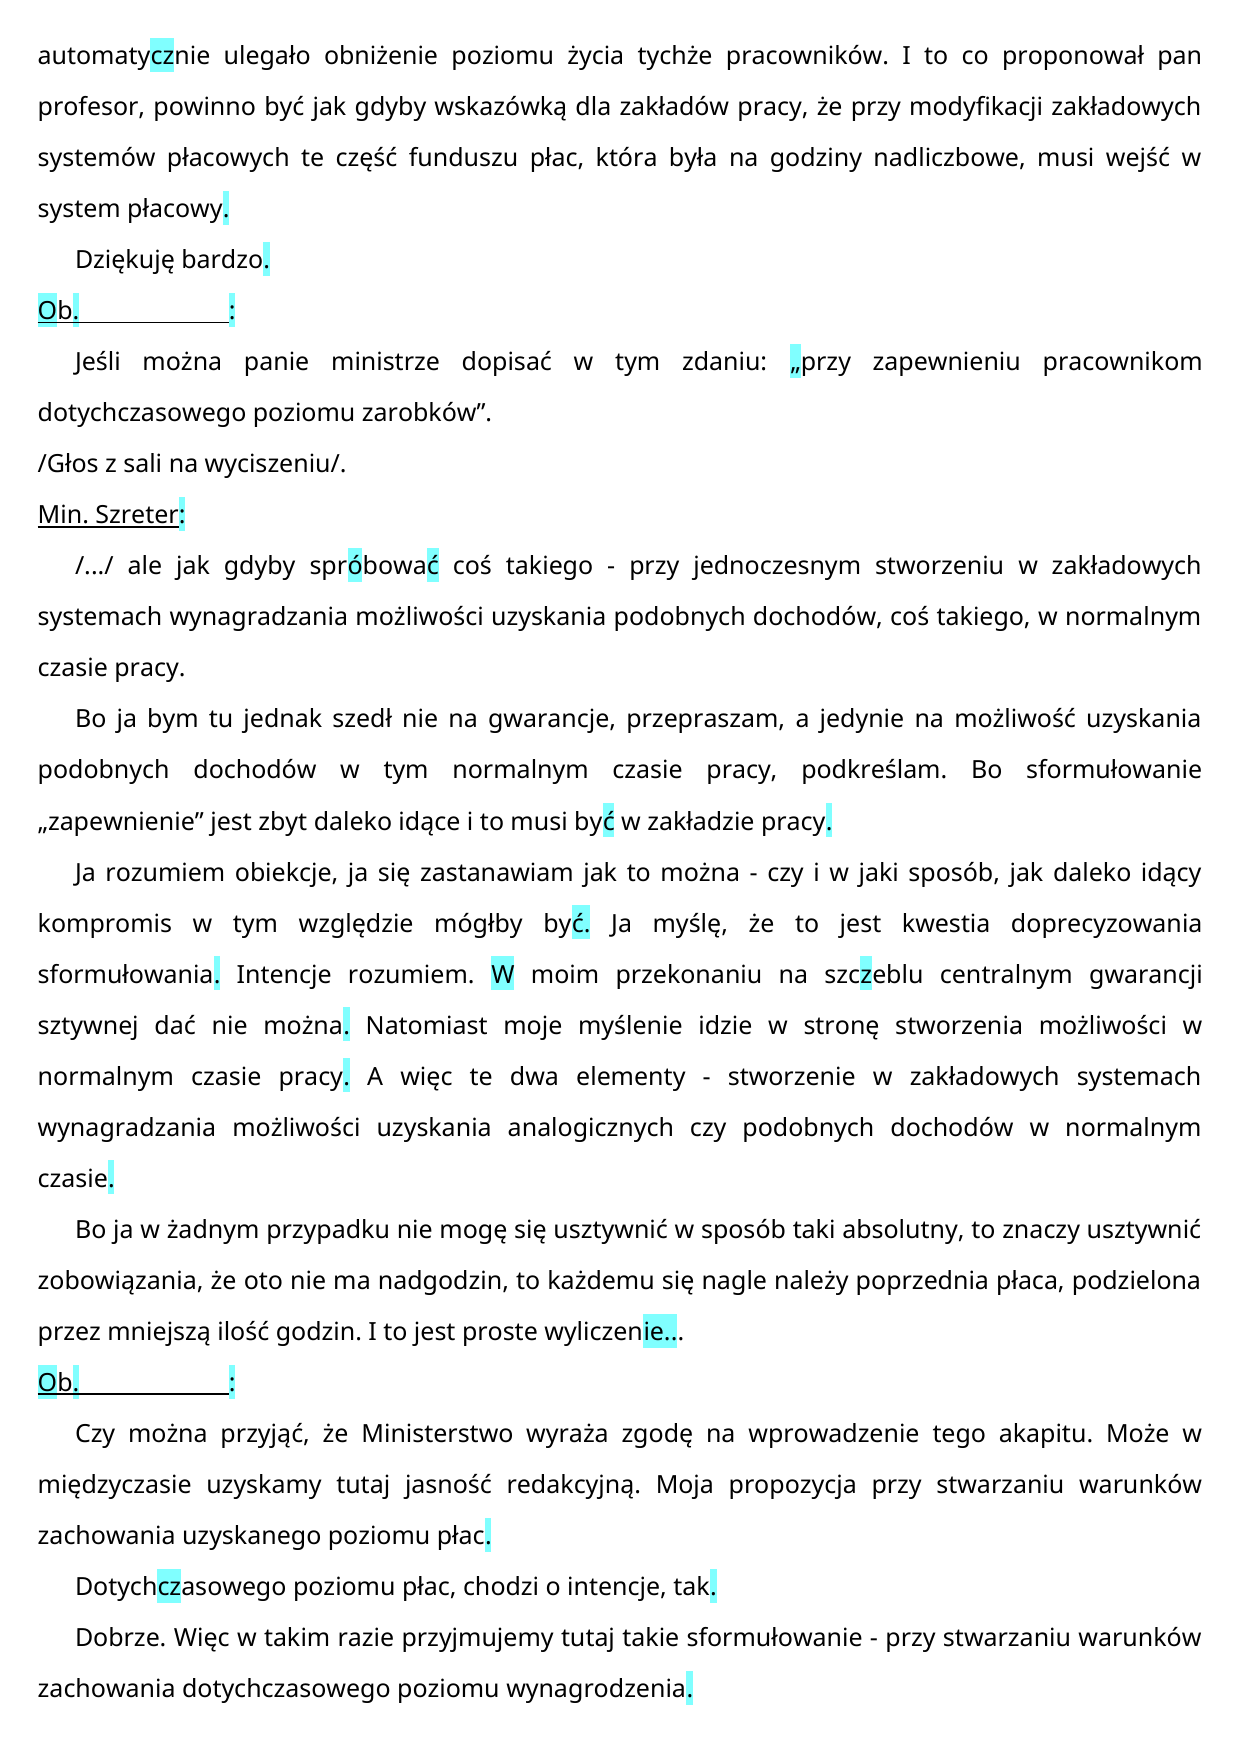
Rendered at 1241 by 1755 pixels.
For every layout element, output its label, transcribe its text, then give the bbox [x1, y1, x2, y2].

text Dobrze. Więc w takim razie przyjmujemy tutaj takie sformułowanie - przy stwarzaniu warunków zachowania dotychczasowego poziomu wynagrodzenia. [37, 1620, 1203, 1705]
text Dotychczasowego poziomu płac, chodzi o intencje, tak. [37, 1569, 1203, 1603]
text Ob. : [37, 1364, 1203, 1399]
text Bo ja bym tu jednak szedł nie na gwarancje, przepraszam, a jedynie na możliwość uzyskania podobnych dochodów w tym normalnym czasie pracy, podkreślam. Bo sformułowanie „zapewnienie” jest zbyt daleko idące i to musi być w zakładzie pracy. [37, 701, 1203, 837]
text Ob. : [37, 293, 1203, 327]
text Bo ja w żadnym przypadku nie mogę się usztywnić w sposób taki absolutny, to znaczy usztywnić zobowiązania, że oto nie ma nadgodzin, to każdemu się nagle należy poprzednia płaca, podzielona przez mniejszą ilość godzin. I to jest proste wyliczenie... [37, 1211, 1203, 1348]
text Dziękuję bardzo. [37, 242, 1203, 276]
text automatycznie ulegało obniżenie poziomu życia tychże pracowników. I to co proponował pan profesor, powinno być jak gdyby wskazówką dla zakładów pracy, że przy modyfikacji zakładowych systemów płacowych te część funduszu płac, która była na godziny nadliczbowe, musi wejść w system płacowy. [37, 37, 1203, 225]
text /.../ ale jak gdyby spróbować coś takiego - przy jednoczesnym stworzeniu w zakładowych systemach wynagradzania możliwości uzyskania podobnych dochodów, coś takiego, w normalnym czasie pracy. [37, 548, 1203, 684]
text Czy można przyjąć, że Ministerstwo wyraża zgodę na wprowadzenie tego akapitu. Może w międzyczasie uzyskamy tutaj jasność redakcyjną. Moja propozycja przy stwarzaniu warunków zachowania uzyskanego poziomu płac. [37, 1416, 1203, 1552]
text Jeśli można panie ministrze dopisać w tym zdaniu: „przy zapewnieniu pracownikom dotychczasowego poziomu zarobków”. [37, 344, 1203, 429]
text Ja rozumiem obiekcje, ja się zastanawiam jak to można - czy i w jaki sposób, jak daleko idący kompromis w tym względzie mógłby być. Ja myślę, że to jest kwestia doprecyzowania sformułowania. Intencje rozumiem. W moim przekonaniu na szczeblu centralnym gwarancji sztywnej dać nie można. Natomiast moje myślenie idzie w stronę stworzenia możliwości w normalnym czasie pracy. A więc te dwa elementy - stworzenie w zakładowych systemach wynagradzania możliwości uzyskania analogicznych czy podobnych dochodów w normalnym czasie. [37, 854, 1203, 1194]
text Min. Szreter: [37, 497, 1203, 531]
text /Głos z sali na wyciszeniu/. [37, 446, 1203, 480]
